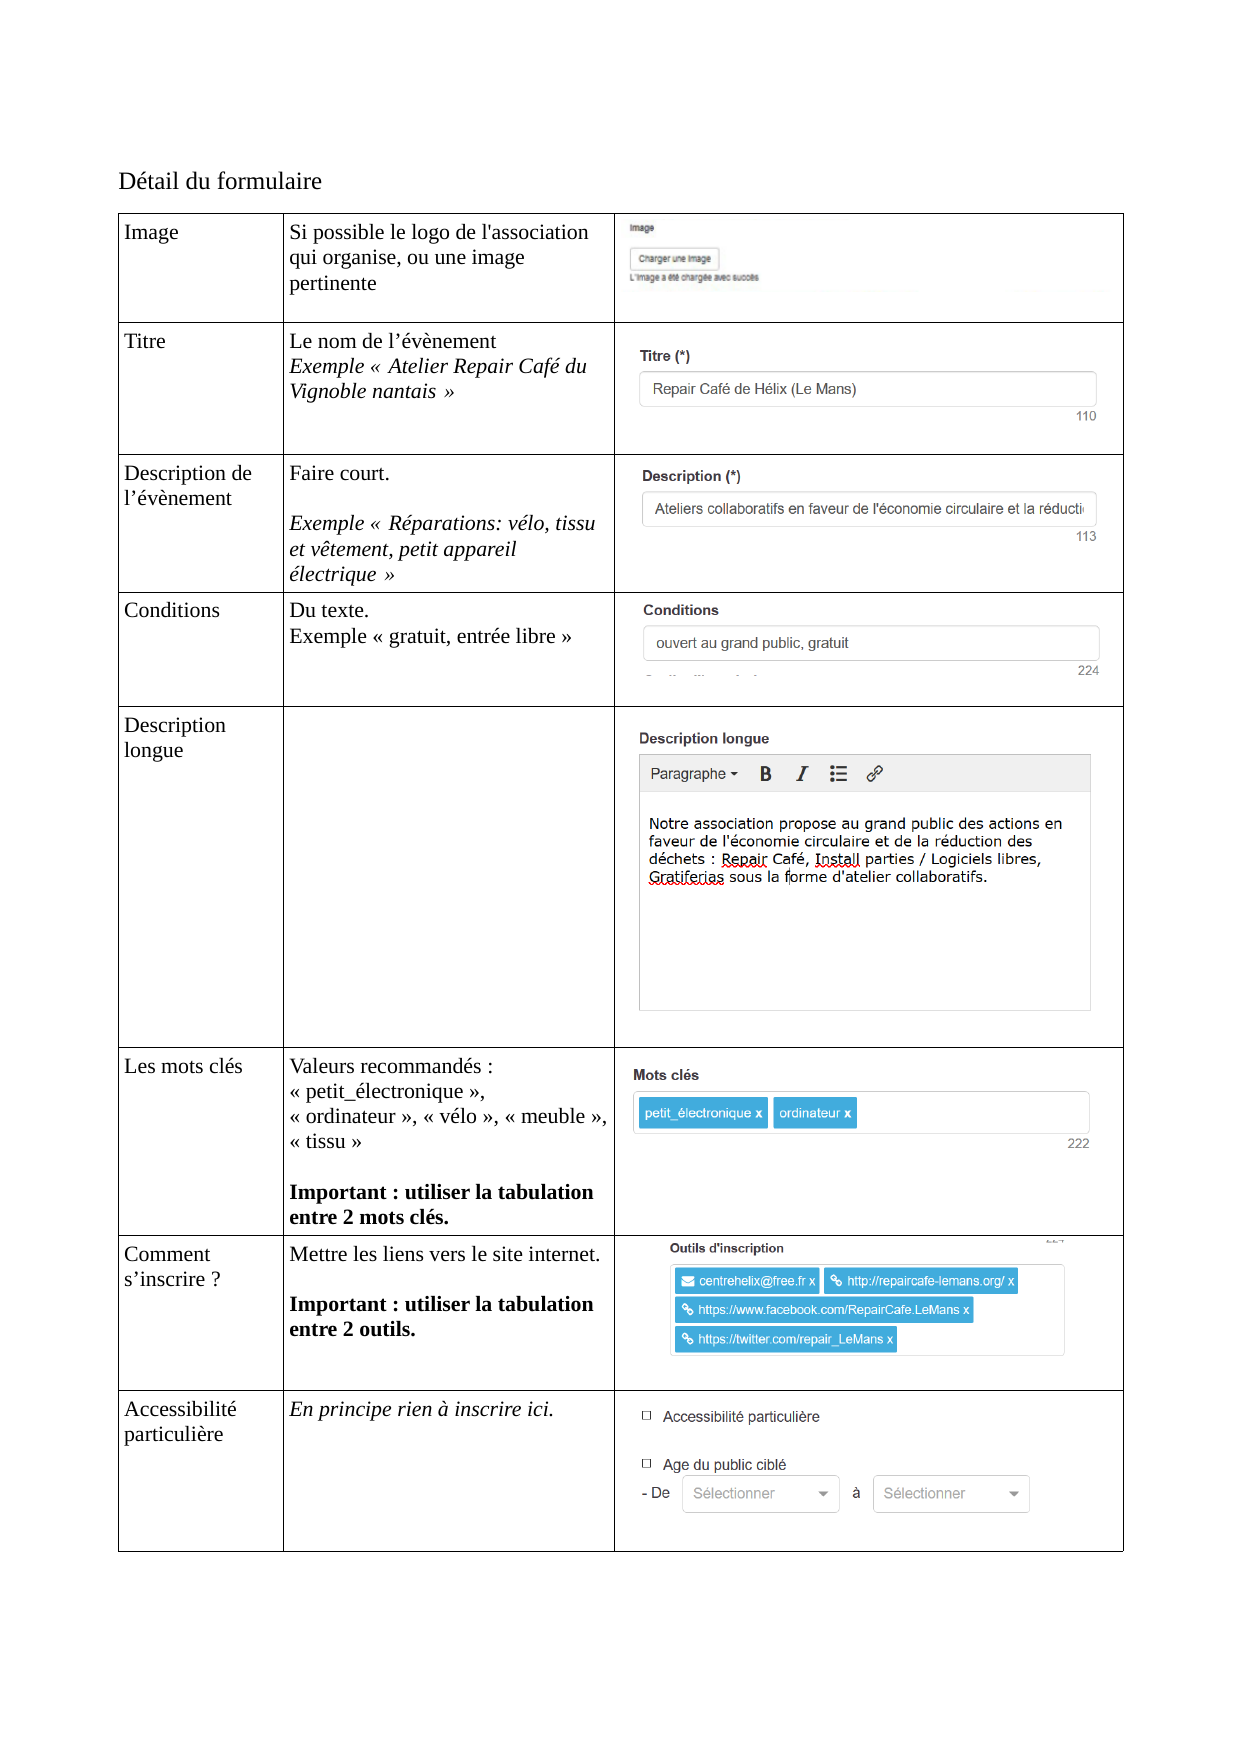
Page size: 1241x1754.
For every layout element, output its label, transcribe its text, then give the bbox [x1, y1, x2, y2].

picture [624, 1060, 1098, 1155]
table_cell [615, 1391, 1123, 1551]
picture [632, 338, 1105, 424]
table_cell Description longue [119, 707, 283, 1047]
table_cell Les mots clés [119, 1048, 283, 1235]
table_cell Comment s’inscrire ? [119, 1236, 283, 1390]
table_cell Accessibilité particulière [119, 1391, 283, 1551]
table_header Si possible le logo de l'association qui organise, ou une image pertinente [284, 214, 614, 322]
text Détail du formulaire [118, 166, 1122, 194]
picture [619, 219, 1117, 292]
picture [632, 597, 1105, 676]
table_cell Conditions [119, 593, 283, 706]
table_cell Faire court. Exemple « Réparations: vélo, tissu et vêtement, petit appareil électrique » [284, 455, 614, 592]
picture [666, 1240, 1071, 1359]
table_cell [615, 455, 1123, 592]
table_header Image [119, 214, 283, 322]
picture [632, 1395, 1105, 1521]
table_cell [615, 593, 1123, 706]
table_cell [615, 1236, 1123, 1390]
table_cell [615, 707, 1123, 1047]
picture [632, 460, 1105, 550]
table_cell Du texte. Exemple « gratuit, entrée libre » [284, 593, 614, 706]
table_cell Titre [119, 323, 283, 454]
picture [628, 724, 1101, 1016]
table_cell Mettre les liens vers le site internet. Important : utiliser la tabulation entre 2 outils. [284, 1236, 614, 1390]
table_cell En principe rien à inscrire ici. [284, 1391, 614, 1551]
table_cell Le nom de l’évènement Exemple « Atelier Repair Café du Vignoble nantais » [284, 323, 614, 454]
table_cell [615, 1048, 1123, 1235]
table_cell [615, 323, 1123, 454]
table_cell [284, 707, 614, 1047]
table_header [615, 214, 1123, 322]
table_cell Description de l’évènement [119, 455, 283, 592]
table_cell Valeurs recommandés : « petit_électronique », « ordinateur », « vélo », « meuble », « tissu » Important : utiliser la tabulation entre 2 mots clés. [284, 1048, 614, 1235]
